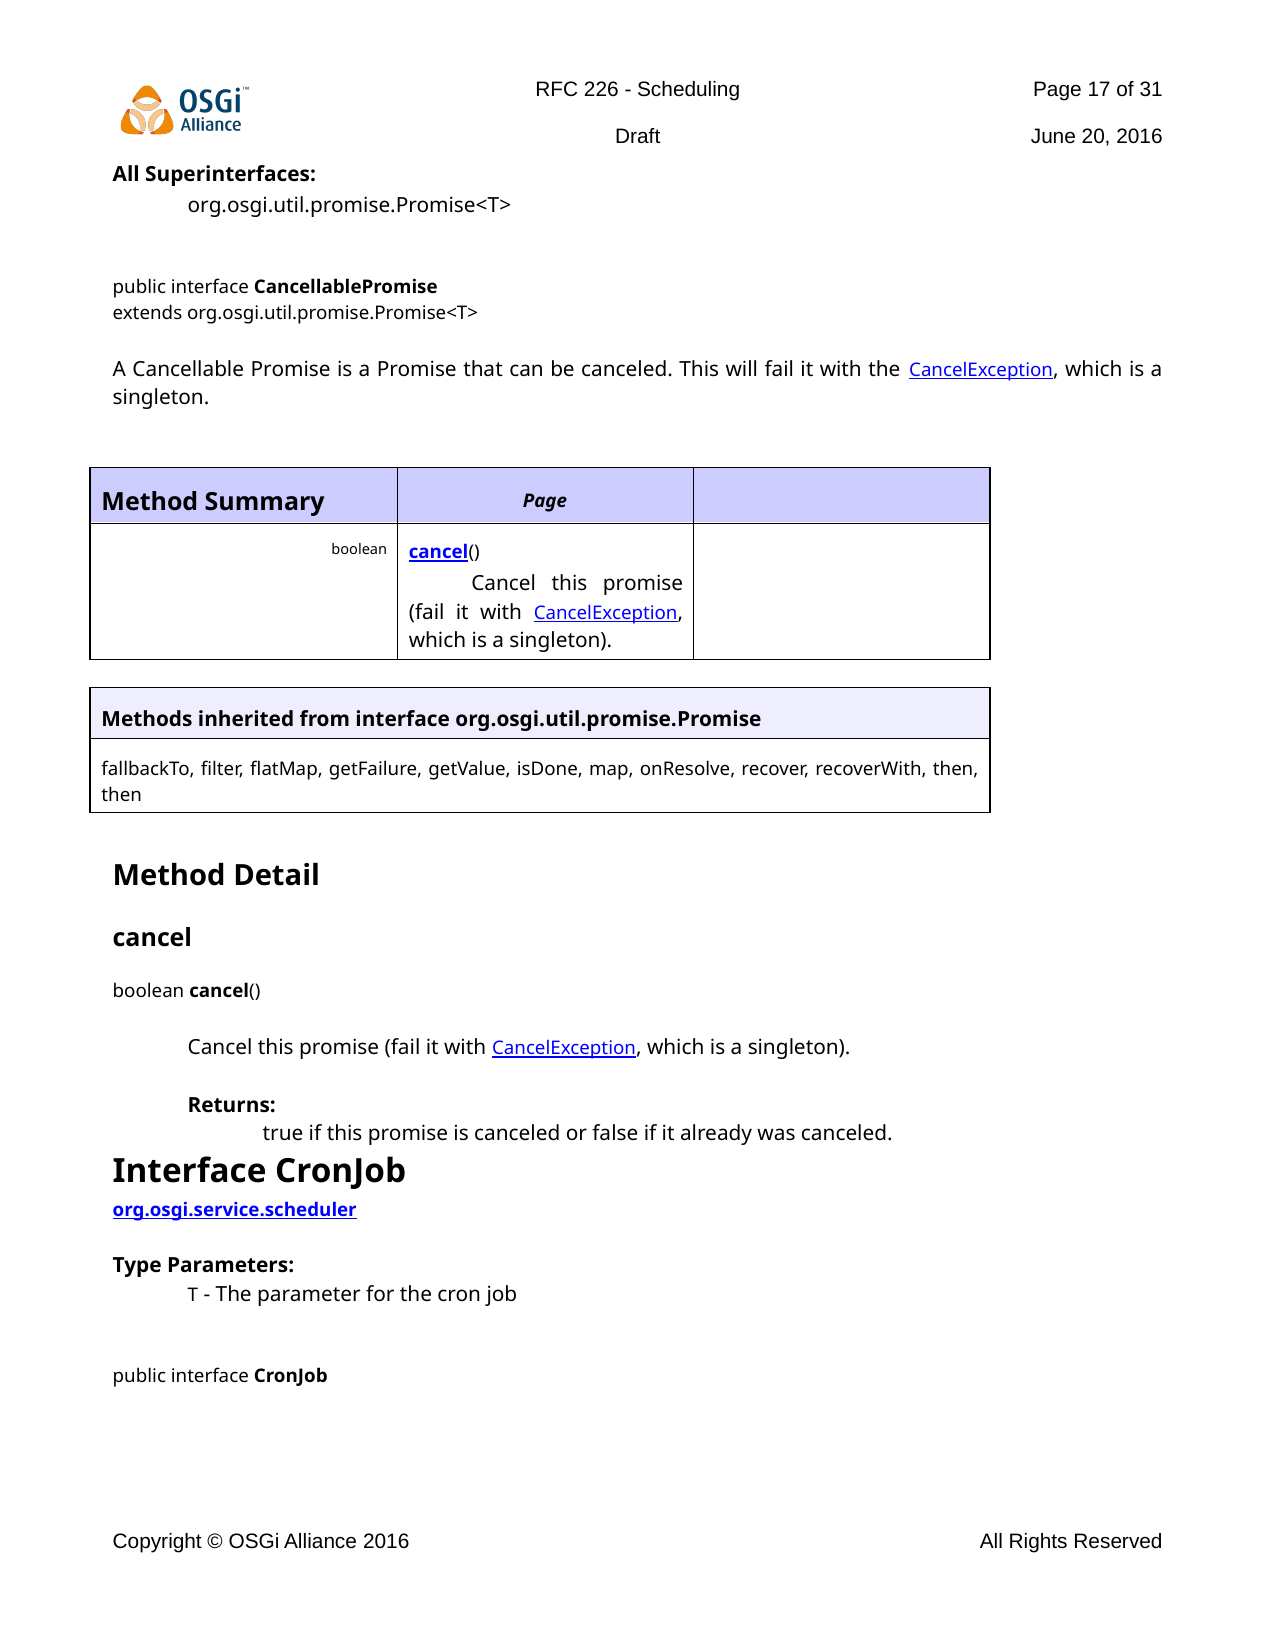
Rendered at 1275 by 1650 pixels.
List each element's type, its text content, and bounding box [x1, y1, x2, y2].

text T - The parameter for the cron job [187, 1279, 1162, 1307]
text org.osgi.util.promise.Promise<T> [187, 190, 1162, 218]
table_cell boolean [91, 524, 397, 658]
text public interface CronJob [112, 1363, 1162, 1388]
text A Cancellable Promise is a Promise that can be canceled. This will fail it with the CancelException, which is a singleton. [112, 354, 1162, 411]
picture [113, 78, 257, 142]
table_header Page [398, 468, 693, 522]
table_header Methods inherited from interface org.osgi.util.promise.Promise [91, 688, 989, 738]
text Type Parameters: [112, 1251, 1162, 1279]
text true if this promise is canceled or false if it already was canceled. [262, 1118, 1162, 1147]
text boolean cancel() [112, 978, 1162, 1003]
table_header Method Summary [91, 468, 397, 522]
text Cancel this promise (fail it with CancelException, which is a singleton). [187, 1032, 1162, 1061]
table_cell [694, 524, 989, 658]
text Returns: [187, 1090, 1162, 1118]
table_cell fallbackTo, filter, flatMap, getFailure, getValue, isDone, map, onResolve, recover, recoverWith, then, then [91, 739, 989, 812]
text Interface CronJob [112, 1147, 1162, 1192]
text All Superinterfaces: [112, 159, 1162, 187]
text public interface CancellablePromise [112, 273, 1162, 299]
text org.osgi.service.scheduler [112, 1196, 1162, 1221]
text Method Detail [112, 854, 1162, 894]
text cancel [112, 919, 1162, 953]
text extends org.osgi.util.promise.Promise<T> [112, 299, 1162, 324]
table_cell cancel() Cancel this promise (fail it with CancelException, which is a singleton). [398, 524, 693, 658]
table_header [694, 468, 989, 522]
